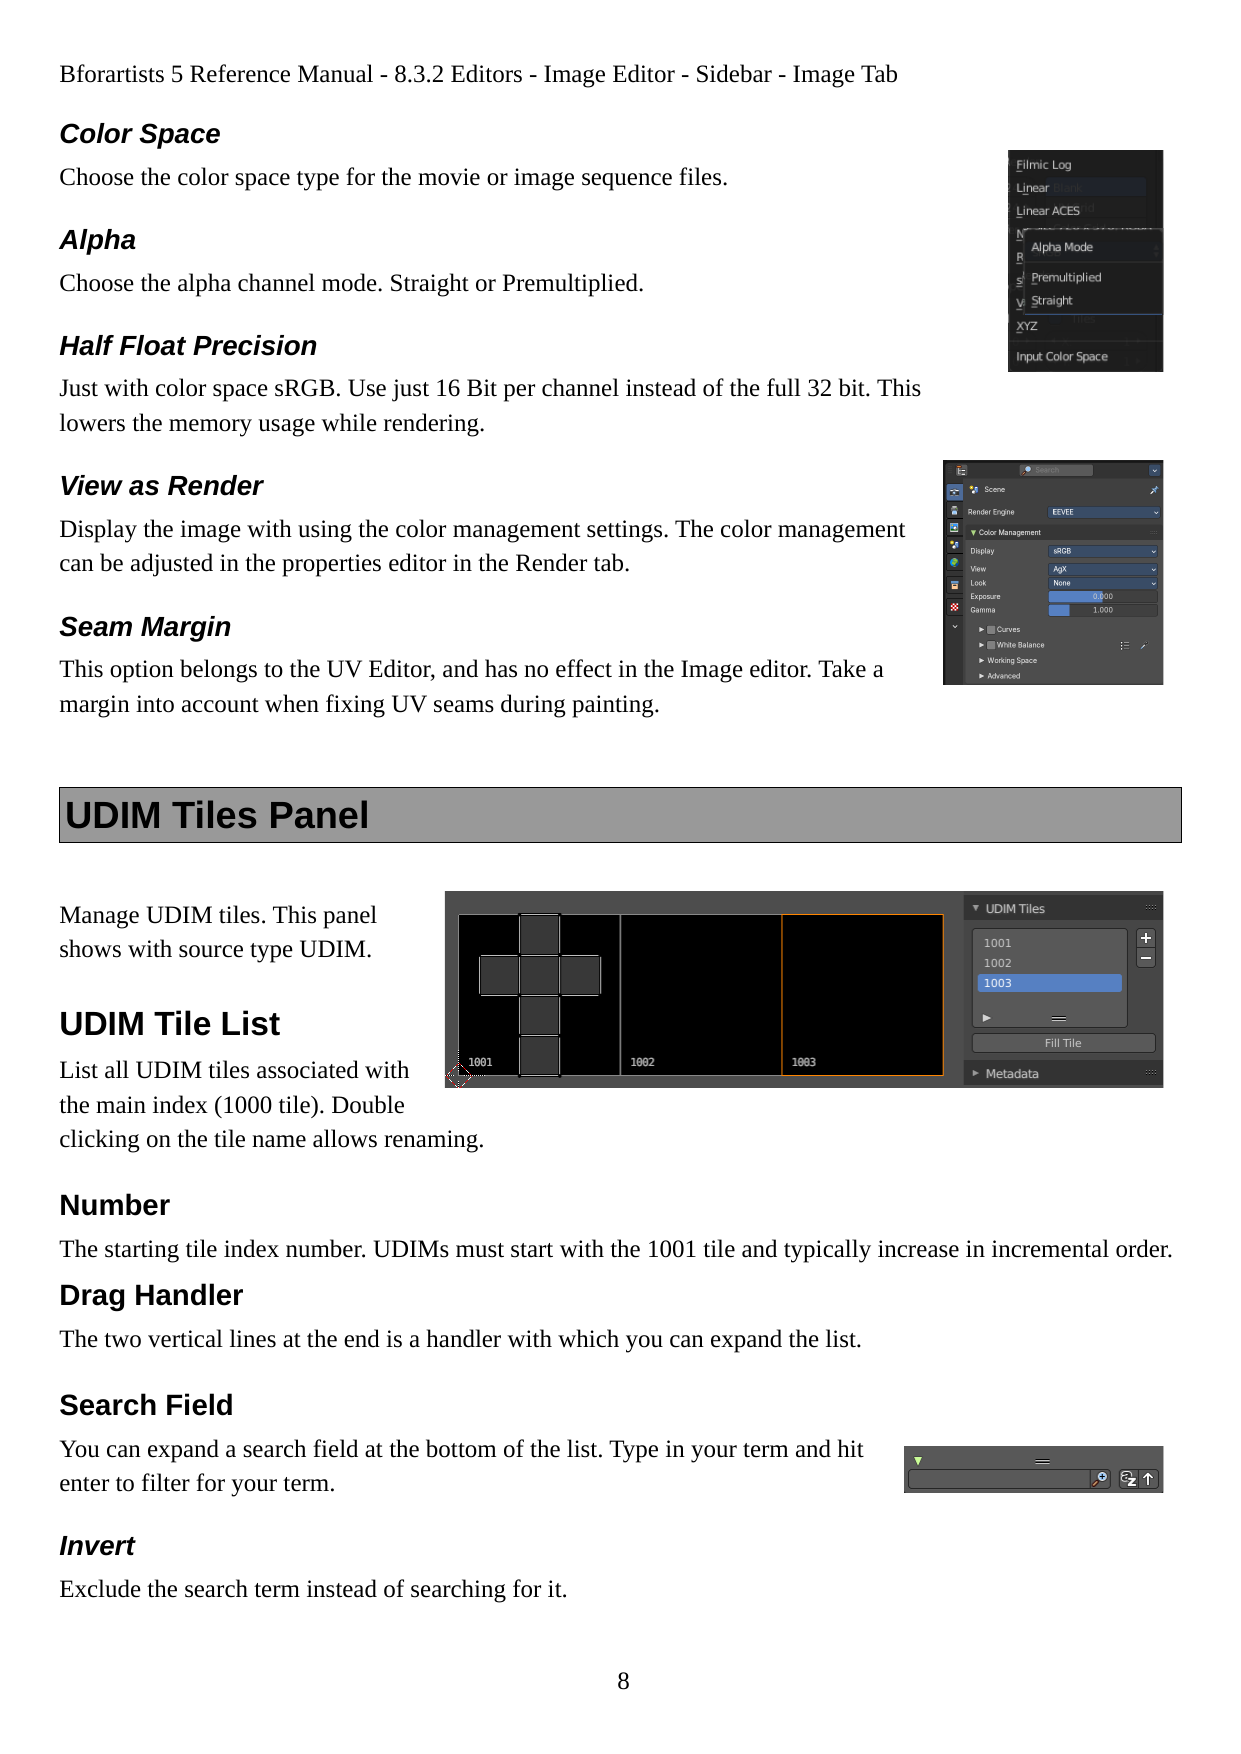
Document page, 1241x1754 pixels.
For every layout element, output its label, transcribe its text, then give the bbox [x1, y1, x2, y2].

subtitle Number [59, 1188, 1181, 1222]
picture [904, 1446, 1164, 1493]
text You can expand a search field at the bottom of the list. Type in your term and hit enter to filter for your term. [59, 1434, 1181, 1497]
picture [943, 460, 1164, 685]
text This option belongs to the UV Editor, and has no effect in the Image editor. Take a margin into account when fixing UV seams during painting. [59, 654, 1181, 718]
subtitle [1164, 469, 1181, 501]
text The two vertical lines at the end is a handler with which you can expand the list. [59, 1324, 1181, 1352]
text List all UDIM tiles associated with the main index (1000 tile). Double clicking on the tile name allows renaming. [59, 1055, 1181, 1153]
text Manage UDIM tiles. This panel shows with source type UDIM. [59, 900, 444, 963]
subtitle Drag Handler [59, 1277, 1181, 1311]
text Exclude the search term instead of searching for it. [59, 1574, 1181, 1603]
text Choose the color space type for the movie or image sequence files. [59, 162, 1008, 190]
subtitle Invert [59, 1530, 1181, 1562]
subtitle UDIM Tile List [59, 1004, 444, 1043]
subtitle Color Space [59, 117, 1181, 149]
text Display the image with using the color management settings. The color management can be adjusted in the properties editor in the Render tab. [59, 514, 943, 577]
subtitle [1164, 610, 1181, 642]
text Choose the alpha channel mode. Straight or Premultiplied. [59, 268, 1008, 296]
picture [444, 891, 1164, 1088]
picture [1008, 150, 1164, 372]
subtitle [1164, 223, 1181, 255]
subtitle Half Float Precision [59, 329, 1008, 361]
subtitle View as Render [59, 469, 943, 501]
text Just with color space sRGB. Use just 16 Bit per channel instead of the full 32 bit. This lowers the memory usage while rendering. [59, 373, 1181, 437]
subtitle [1164, 1004, 1181, 1043]
subtitle [1164, 329, 1181, 361]
text The starting tile index number. UDIMs must start with the 1001 tile and typically increase in incremental order. [59, 1234, 1181, 1263]
subtitle Search Field [59, 1387, 1181, 1421]
subtitle Alpha [59, 223, 1008, 255]
table_header UDIM Tiles Panel [60, 788, 1181, 842]
subtitle Seam Margin [59, 610, 943, 642]
